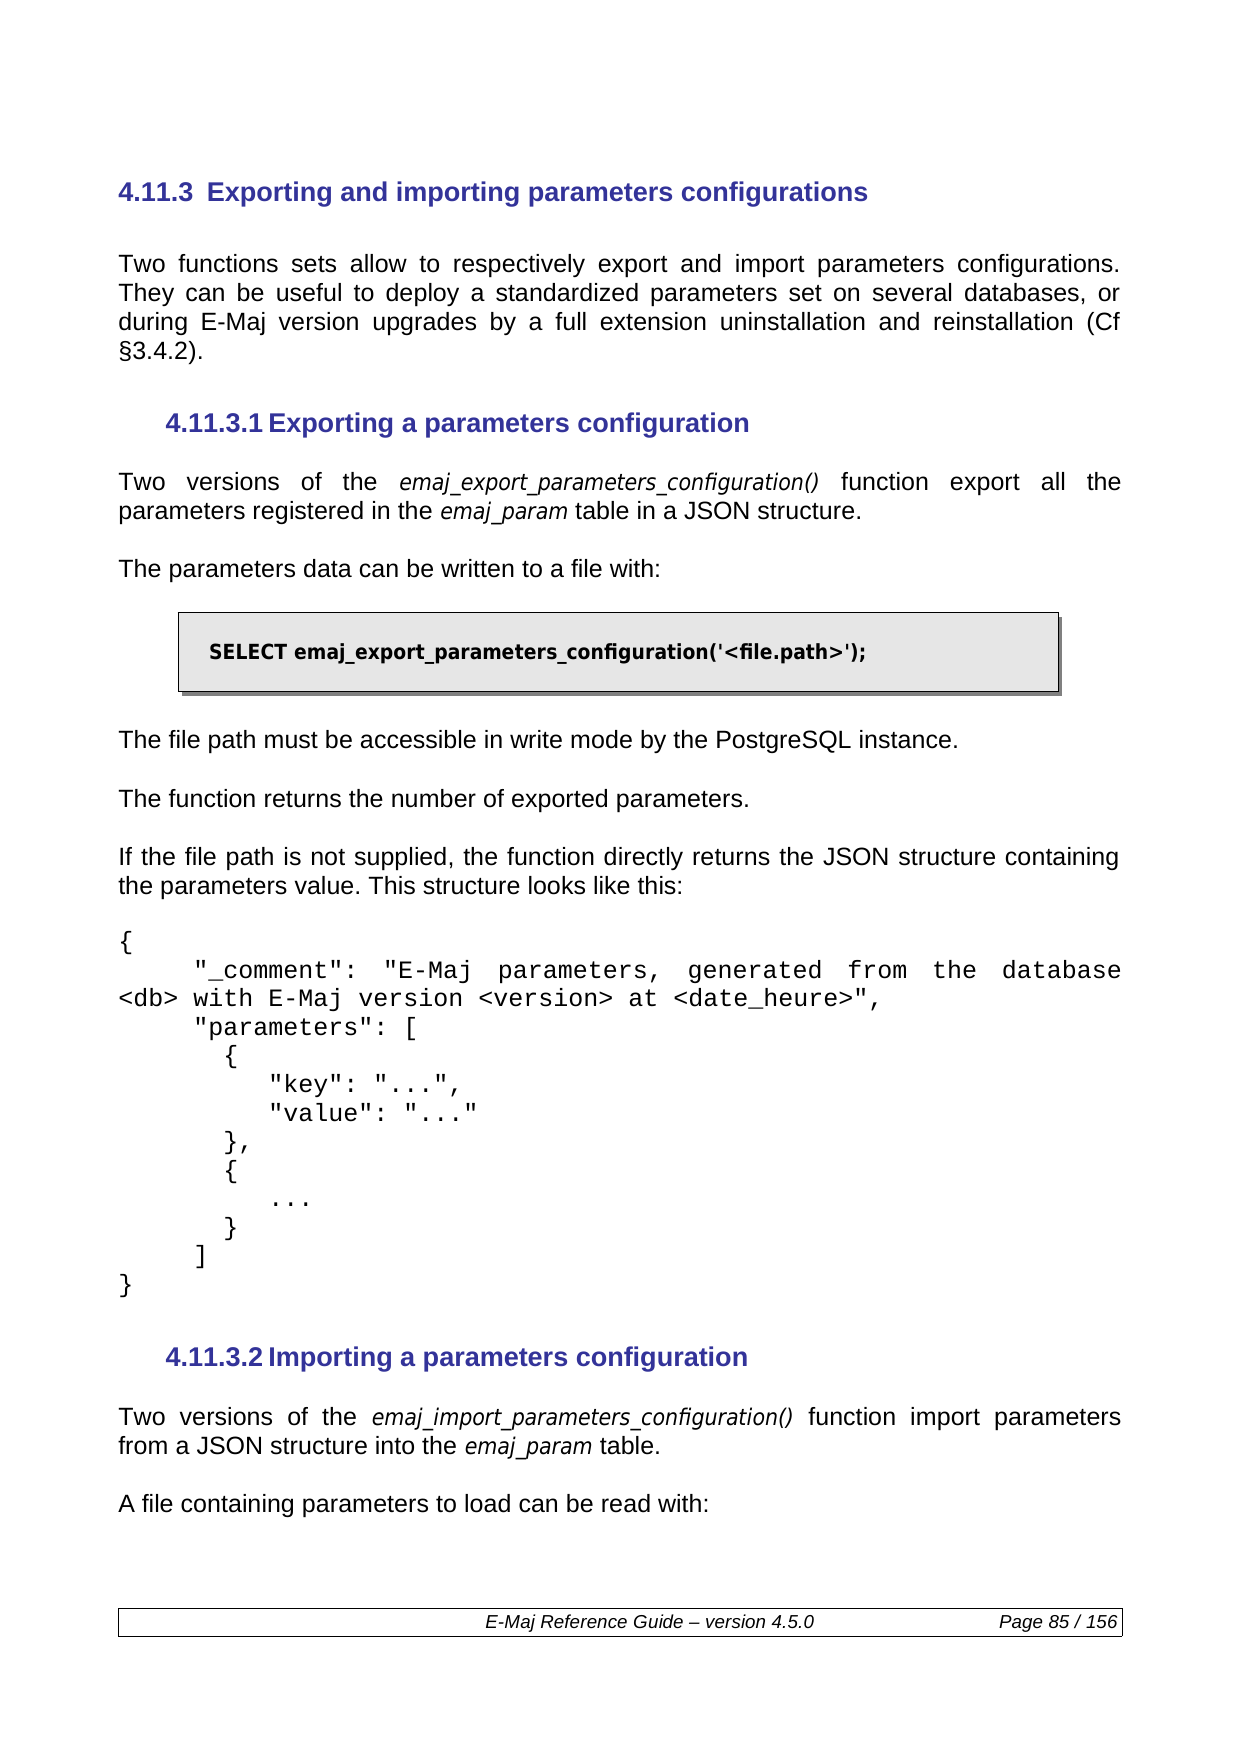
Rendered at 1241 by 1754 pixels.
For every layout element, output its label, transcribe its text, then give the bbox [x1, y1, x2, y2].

text { [118, 929, 1122, 957]
subtitle Importing a parameters configuration [165, 1341, 1122, 1372]
text If the file path is not supplied, the function directly returns the JSON structure containing the parameters value. This structure looks like this: [118, 842, 1122, 900]
text "_comment": "E-Maj parameters, generated from the database <db> with E-Maj version <version> at <date_heure>", [118, 957, 1122, 1014]
text "value": "..." [118, 1100, 1122, 1128]
text ] [118, 1243, 1122, 1271]
text "key": "...", [118, 1071, 1122, 1100]
text The file path must be accessible in write mode by the PostgreSQL instance. [118, 725, 1122, 754]
text "parameters": [ [118, 1014, 1122, 1043]
text } [118, 1271, 1122, 1300]
text ... [118, 1186, 1122, 1214]
text SELECT emaj_export_parameters_configuration('<file.path>'); [179, 637, 1058, 661]
text { [118, 1157, 1122, 1186]
text } [118, 1214, 1122, 1243]
text The function returns the number of exported parameters. [118, 783, 1122, 812]
text Two versions of the emaj_export_parameters_configuration() function export all the parameters registered in the emaj_param table in a JSON structure. [118, 467, 1122, 525]
text Two functions sets allow to respectively export and import parameters configurations. They can be useful to deploy a standardized parameters set on several databases, or during E-Maj version upgrades by a full extension uninstallation and reinstallation (Cf §3.4.2). [118, 249, 1122, 365]
text }, [118, 1128, 1122, 1157]
text The parameters data can be written to a file with: [118, 554, 1122, 583]
subtitle Exporting a parameters configuration [165, 407, 1122, 438]
text Two versions of the emaj_import_parameters_configuration() function import parameters from a JSON structure into the emaj_param table. [118, 1401, 1122, 1459]
text A file containing parameters to load can be read with: [118, 1489, 1122, 1518]
subtitle Exporting and importing parameters configurations [118, 176, 1122, 207]
text { [118, 1043, 1122, 1071]
